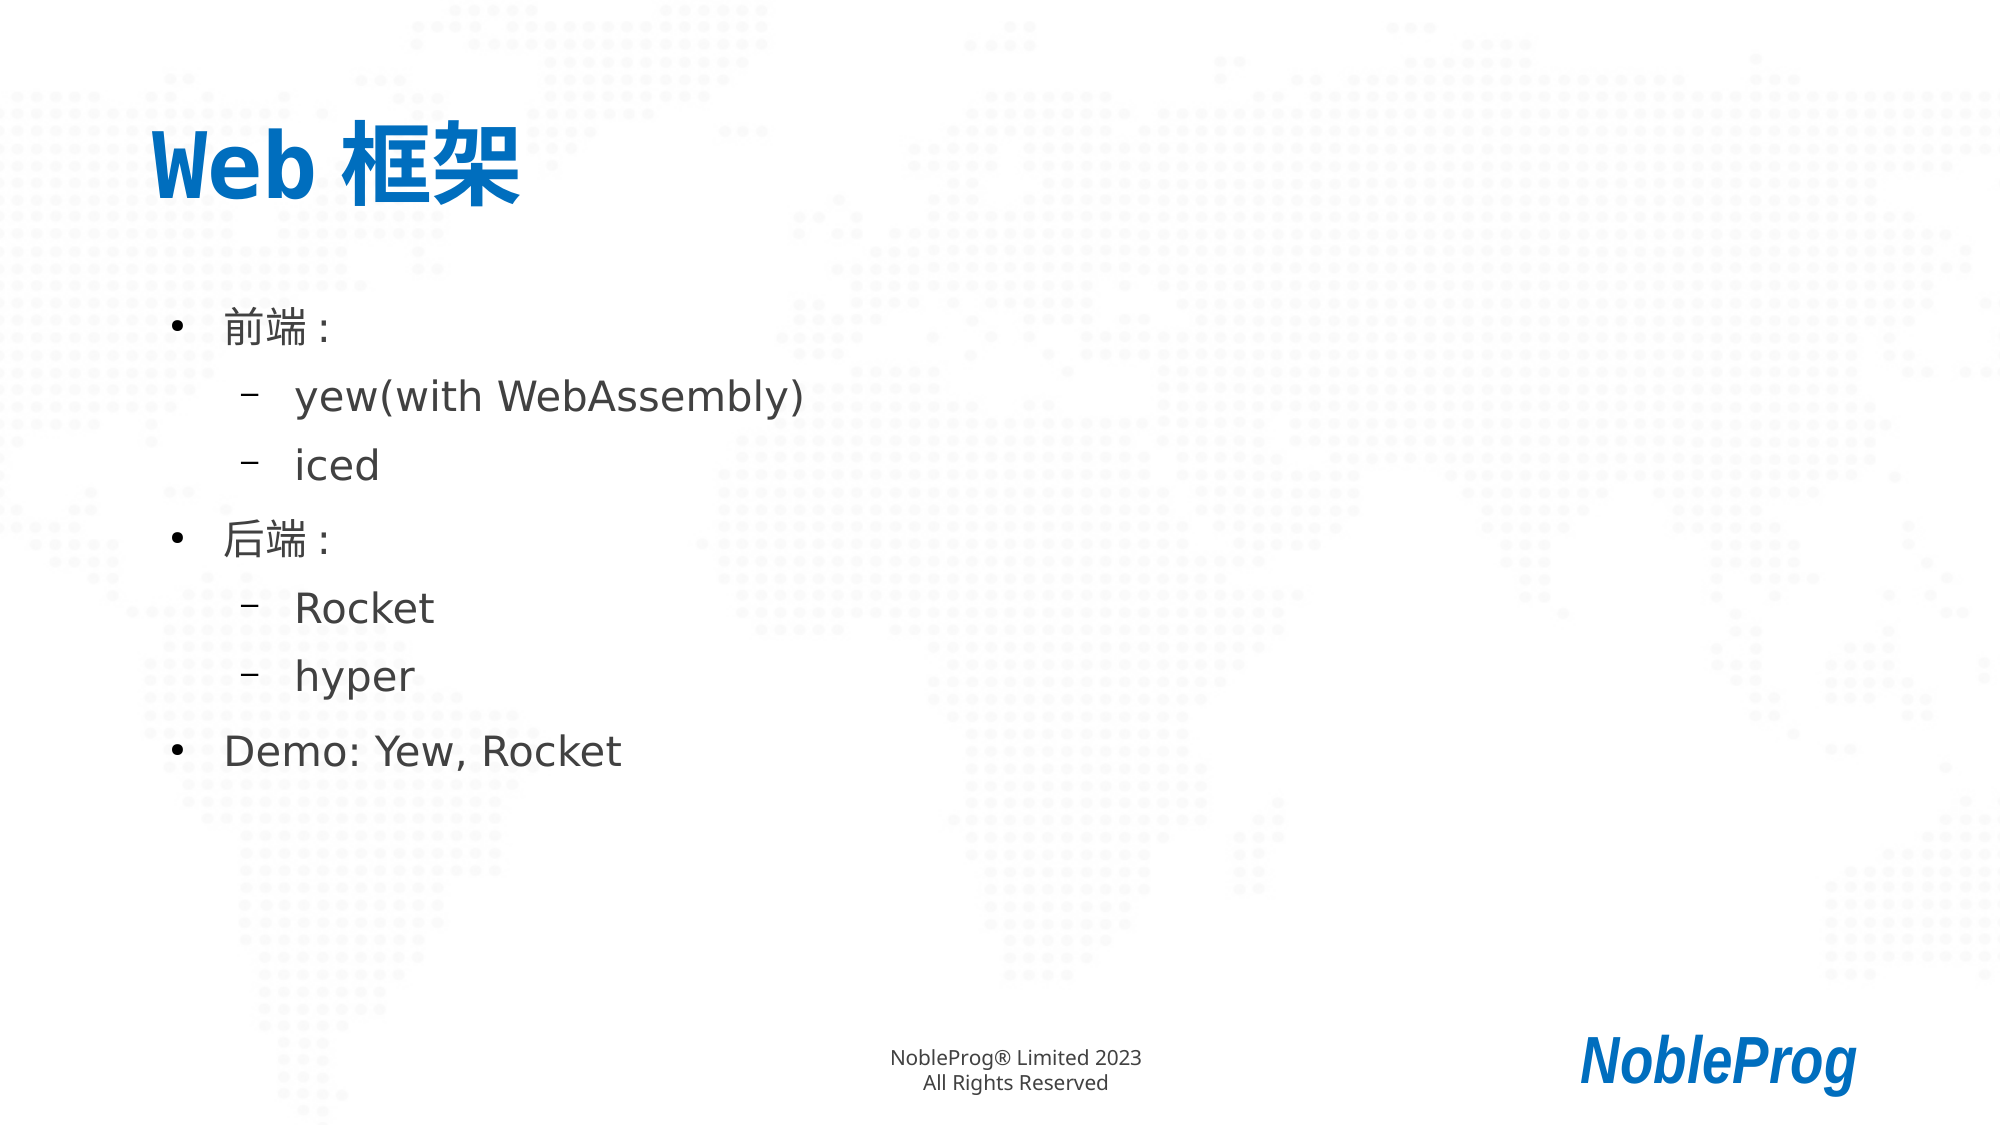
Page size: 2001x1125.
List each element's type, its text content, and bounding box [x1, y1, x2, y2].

title Web框架 [137, 59, 1863, 278]
list 前端: yew(with WebAssembly) iced 后端: Rocket hyper Demo: Yew, Rocket [137, 299, 1863, 1014]
